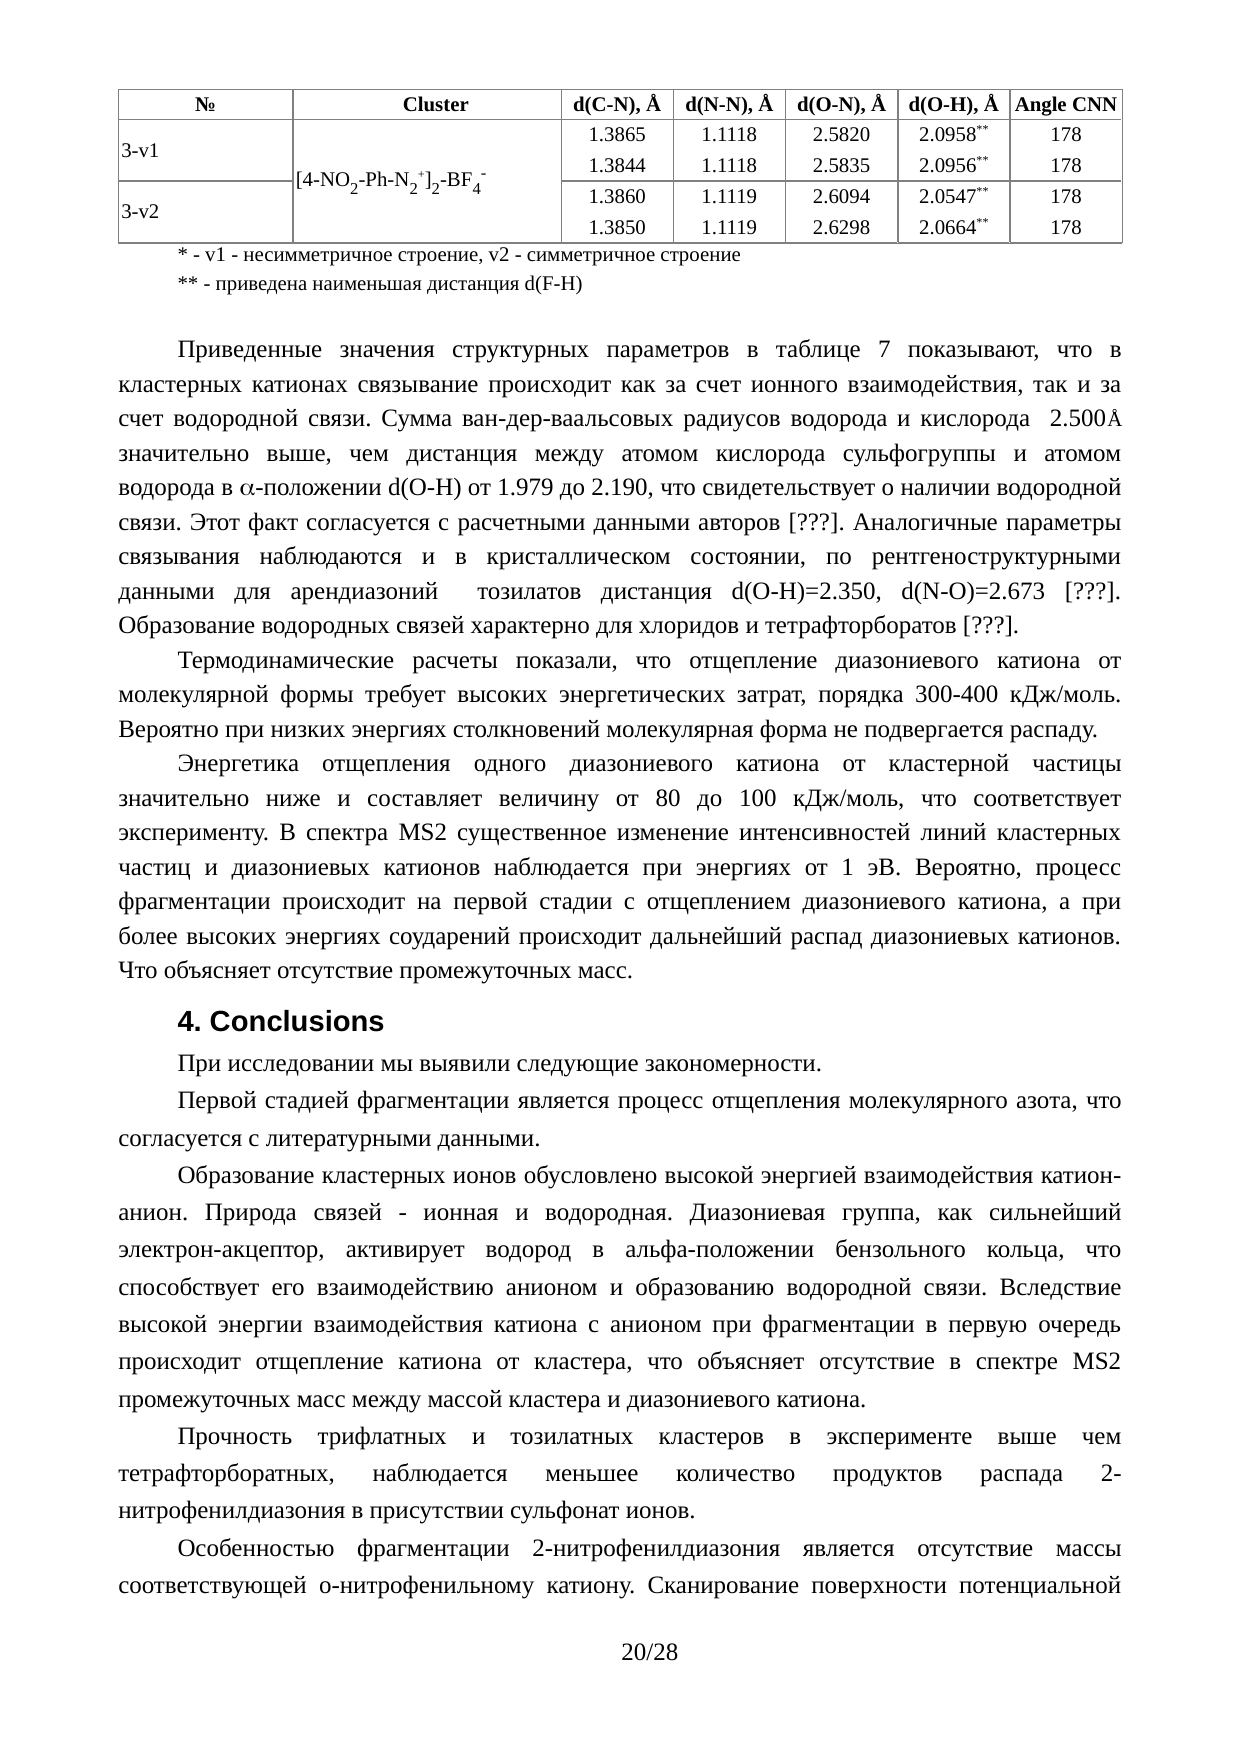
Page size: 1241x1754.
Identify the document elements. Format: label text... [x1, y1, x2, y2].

table_cell 1.1118 1.1118 [674, 120, 785, 180]
table_cell 2.5820 2.5835 [786, 120, 897, 180]
list При исследовании мы выявили следующие закономерности. [118, 1048, 1122, 1077]
table_cell 1.3865 1.3844 [562, 120, 673, 180]
table_header d(C-N), Å [562, 90, 673, 119]
text Энергетика отщепления одного диазониевого катиона от кластерной частицы значительно ниже и составляет величину от 80 до 100 кДж/моль, что соответствует эксперименту. В спектра MS2 существенное изменение интенсивностей линий кластерных частиц и диазониевых катионов наблюдается при энергиях от 1 эВ. Вероятно, процесс фрагментации происходит на первой стадии с отщеплением диазониевого катиона, а при более высоких энергиях соударений происходит дальнейший распад диазониевых катионов. Что объясняет отсутствие промежуточных масс. [118, 748, 1122, 984]
table_cell 2.0958** 2.0956** [899, 120, 1009, 180]
text Приведенные значения структурных параметров в таблице 7 показывают, что в кластерных катионах связывание происходит как за счет ионного взаимодействия, так и за счет водородной связи. Сумма ван-дер-ваальсовых радиусов водорода и кислорода 2.500Å значительно выше, чем дистанция между атомом кислорода сульфогруппы и атомом водорода в a-положении d(O-H) от 1.979 до 2.190, что свидетельствует о наличии водородной связи. Этот факт согласуется с расчетными данными авторов [???]. Аналогичные параметры связывания наблюдаются и в кристаллическом состоянии, по рентгеноструктурными данными для арендиазоний тозилатов дистанция d(O-H)=2.350, d(N-O)=2.673 [???]. Образование водородных связей характерно для хлоридов и тетрафторборатов [???]. [118, 334, 1122, 639]
table_header d(O-N), Å [786, 90, 897, 119]
table_cell 3-v1 [119, 120, 292, 180]
table_header № [119, 90, 292, 119]
text ** - приведена наименьшая дистанция d(F-H) [118, 271, 1122, 295]
list Образование кластерных ионов обусловлено высокой энергией взаимодействия катион-анион. Природа связей - ионная и водородная. Диазониевая группа, как сильнейший электрон-акцептор, активирует водород в альфа-положении бензольного кольца, что способствует его взаимодействию анионом и образованию водородной связи. Вследствие высокой энергии взаимодействия катиона с анионом при фрагментации в первую очередь происходит отщепление катиона от кластера, что объясняет отсутствие в спектре MS2 промежуточных масс между массой кластера и диазониевого катиона. [118, 1160, 1122, 1412]
table_cell 178 178 [1011, 180, 1122, 242]
table_cell 178 178 [1011, 119, 1122, 180]
table_header Angle CNN [1011, 90, 1122, 119]
table_header d(N-N), Å [674, 90, 785, 119]
subtitle 4. Conclusions [118, 1004, 1122, 1038]
table_cell 1.1119 1.1119 [674, 182, 785, 242]
list Прочность трифлатных и тозилатных кластеров в эксперименте выше чем тетрафторборатных, наблюдается меньшее количество продуктов распада 2-нитрофенилдиазония в присутствии сульфонат ионов. [118, 1421, 1122, 1524]
table_cell [4-NO2-Ph-N2+]2-BF4- [294, 120, 561, 242]
table_cell 2.6094 2.6298 [786, 182, 897, 242]
table_cell 3-v2 [119, 182, 292, 242]
table_header Cluster [294, 90, 561, 119]
table_cell 2.0547** 2.0664** [899, 182, 1009, 242]
list Первой стадией фрагментации является процесс отщепления молекулярного азота, что согласуется с литературными данными. [118, 1085, 1122, 1151]
text * - v1 - несимметричное строение, v2 - симметричное строение [118, 244, 1122, 266]
table_cell 1.3860 1.3850 [562, 182, 673, 242]
table_header d(O-H), Å [899, 90, 1009, 119]
text Термодинамические расчеты показали, что отщепление диазониевого катиона от молекулярной формы требует высоких энергетических затрат, порядка 300-400 кДж/моль. Вероятно при низких энергиях столкновений молекулярная форма не подвергается распаду. [118, 645, 1122, 743]
list Особенностью фрагментации 2-нитрофенилдиазония является отсутствие массы соответствующей о-нитрофенильному катиону. Сканирование поверхности потенциальной [118, 1533, 1122, 1599]
